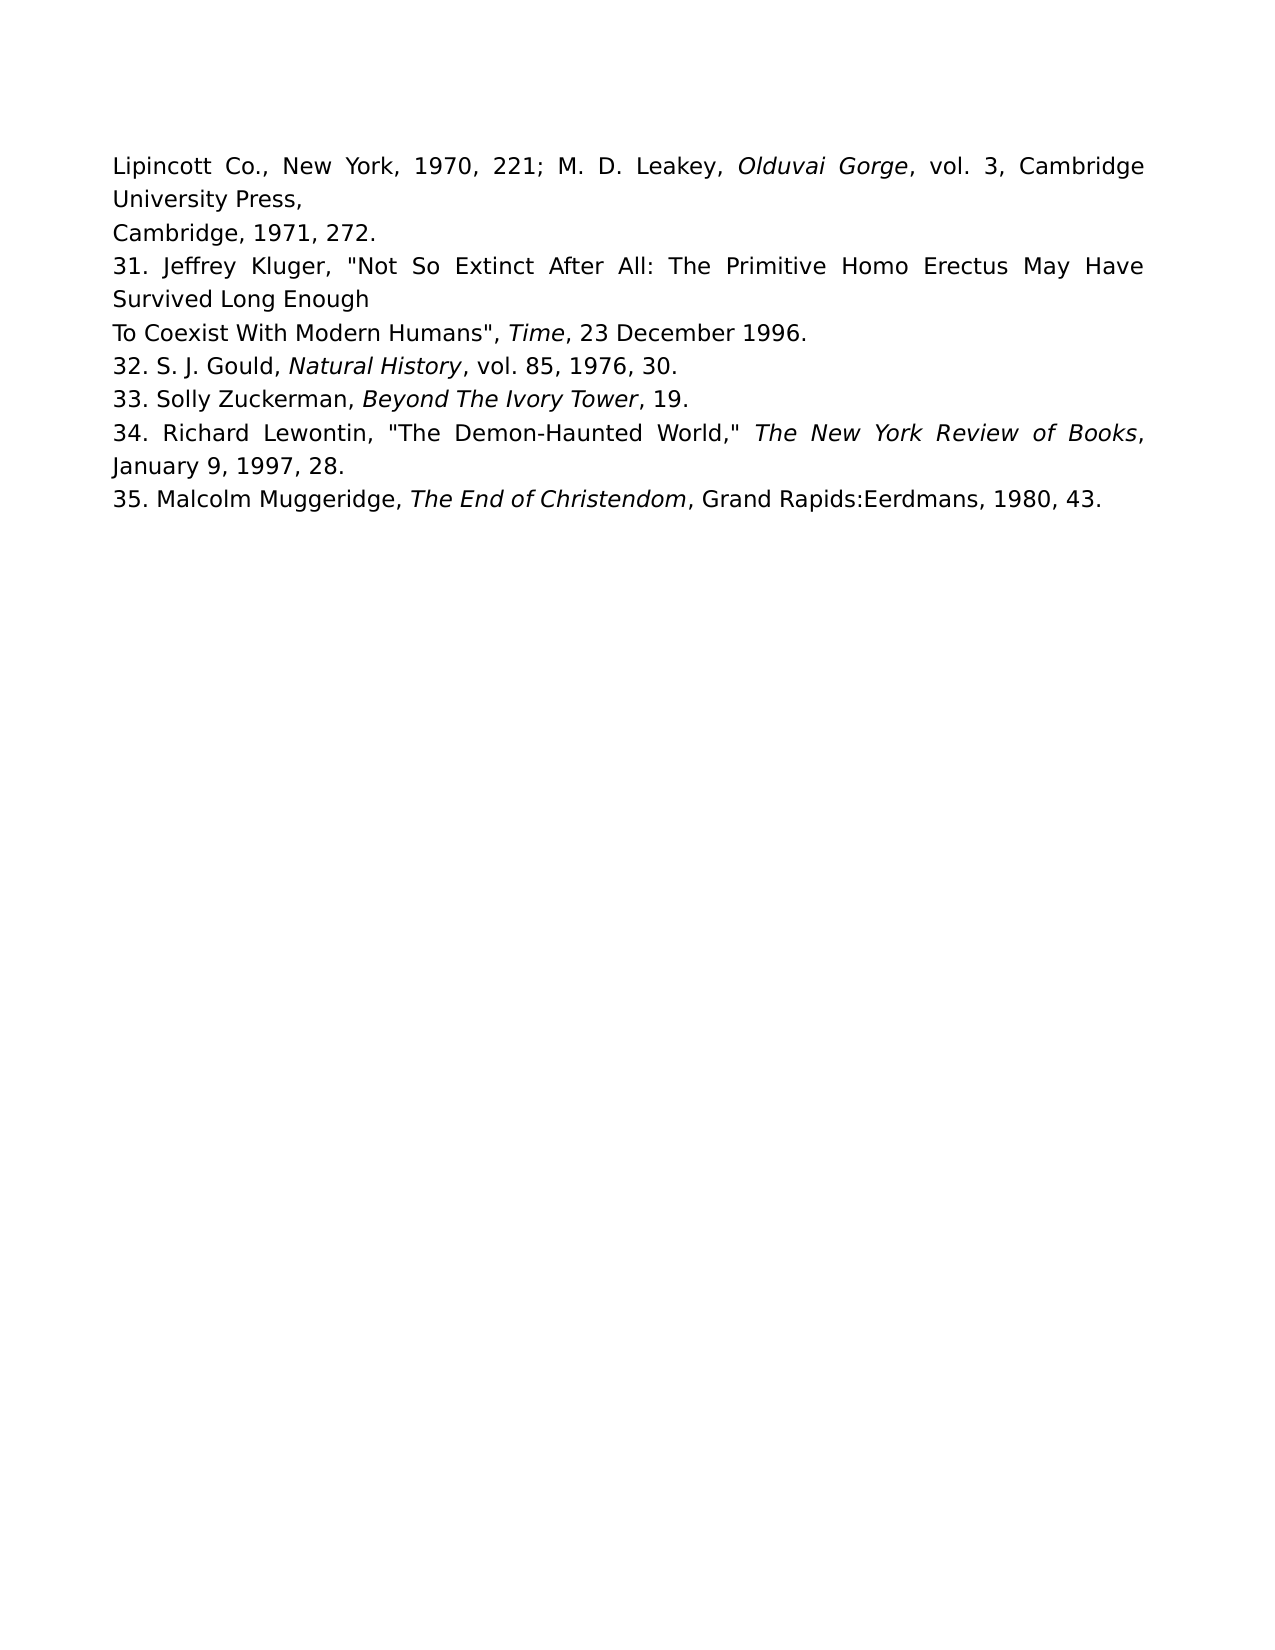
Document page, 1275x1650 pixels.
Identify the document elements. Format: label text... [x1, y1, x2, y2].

text 35. Malcolm Muggeridge, The End of Christendom, Grand Rapids:Eerdmans, 1980, 43. [112, 481, 1145, 514]
text 31. Jeffrey Kluger, "Not So Extinct After All: The Primitive Homo Erectus May Have Survived Long Enough [112, 248, 1145, 314]
text 33. Solly Zuckerman, Beyond The Ivory Tower, 19. [112, 381, 1145, 414]
text Cambridge, 1971, 272. [112, 214, 1145, 248]
text 34. Richard Lewontin, "The Demon-Haunted World," The New York Review of Books, January 9, 1997, 28. [112, 414, 1145, 481]
text To Coexist With Modern Humans", Time, 23 December 1996. [112, 314, 1145, 348]
text 32. S. J. Gould, Natural History, vol. 85, 1976, 30. [112, 348, 1145, 381]
text Lipincott Co., New York, 1970, 221; M. D. Leakey, Olduvai Gorge, vol. 3, Cambridge University Press, [112, 148, 1145, 214]
